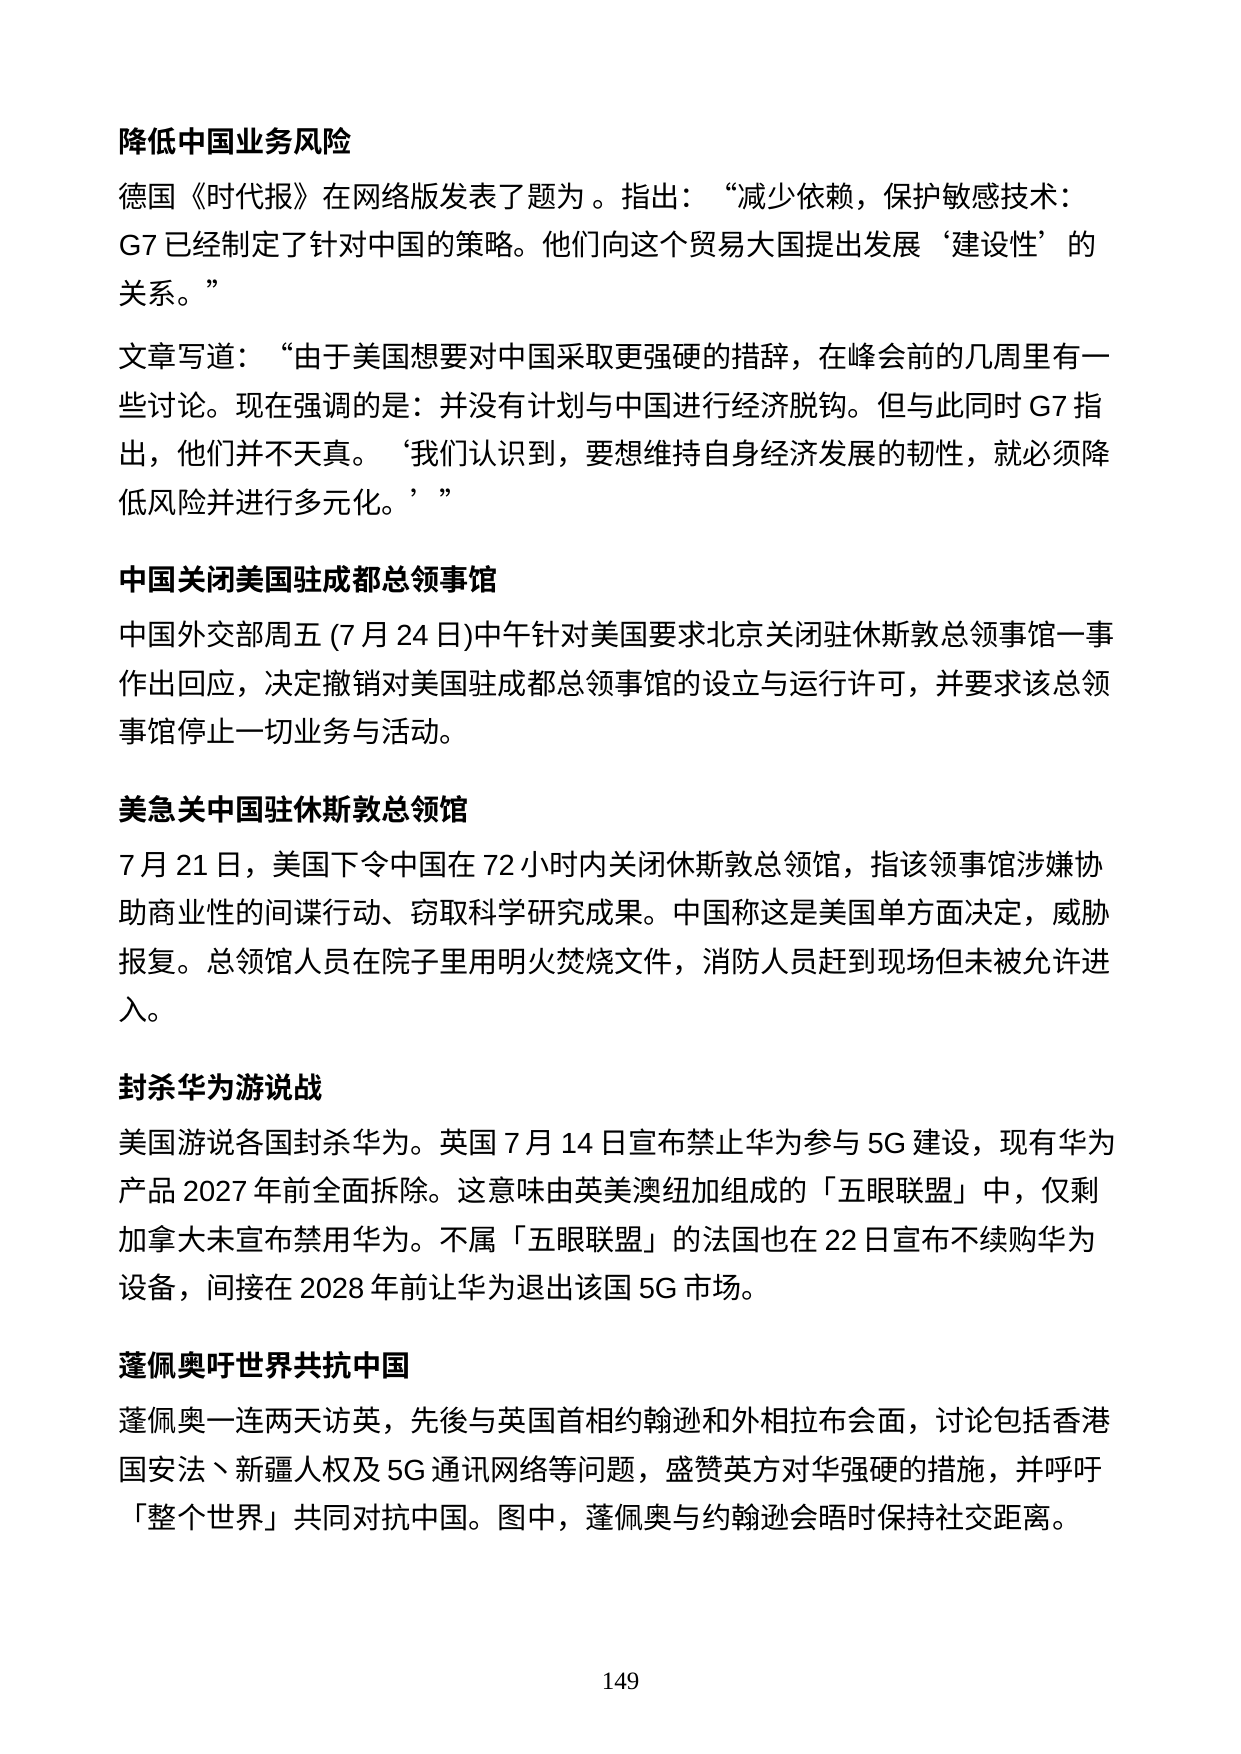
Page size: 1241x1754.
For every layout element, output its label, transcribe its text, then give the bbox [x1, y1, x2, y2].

text 文章写道：“由于美国想要对中国采取更强硬的措辞，在峰会前的几周里有一些讨论。现在强调的是：并没有计划与中国进行经济脱钩。但与此同时G7指出，他们并不天真。‘我们认识到，要想维持自身经济发展的韧性，就必须降低风险并进行多元化。’” [118, 333, 1122, 521]
text 蓬佩奥一连两天访英，先後与英国首相约翰逊和外相拉布会面，讨论包括香港国安法丶新疆人权及5G通讯网络等问题，盛赞英方对华强硬的措施，并呼吁「整个世界」共同对抗中国。图中，蓬佩奥与约翰逊会晤时保持社交距离。 [118, 1397, 1122, 1537]
subtitle 封杀华为游说战 [118, 1064, 1122, 1107]
text 7月21日，美国下令中国在72小时内关闭休斯敦总领馆，指该领事馆涉嫌协助商业性的间谍行动、窃取科学研究成果。中国称这是美国单方面决定，威胁报复。总领馆人员在院子里用明火焚烧文件，消防人员赶到现场但未被允许进入。 [118, 841, 1122, 1029]
text 美国游说各国封杀华为。英国7月14日宣布禁止华为参与5G建设，现有华为产品2027年前全面拆除。这意味由英美澳纽加组成的「五眼联盟」中，仅剩加拿大未宣布禁用华为。不属「五眼联盟」的法国也在22日宣布不续购华为设备，间接在2028年前让华为退出该国5G市场。 [118, 1119, 1122, 1307]
subtitle 蓬佩奥吁世界共抗中国 [118, 1343, 1122, 1385]
text 中国外交部周五 (7月24日)中午针对美国要求北京关闭驻休斯敦总领事馆一事作出回应，决定撤销对美国驻成都总领事馆的设立与运行许可，并要求该总领事馆停止一切业务与活动。 [118, 612, 1122, 751]
subtitle 美急关中国驻休斯敦总领馆 [118, 786, 1122, 829]
subtitle 降低中国业务风险 [118, 118, 1122, 161]
text 德国《时代报》在网络版发表了题为 。指出：“减少依赖，保护敏感技术：G7已经制定了针对中国的策略。他们向这个贸易大国提出发展‘建设性’的关系。” [118, 173, 1122, 313]
subtitle 中国关闭美国驻成都总领事馆 [118, 557, 1122, 599]
